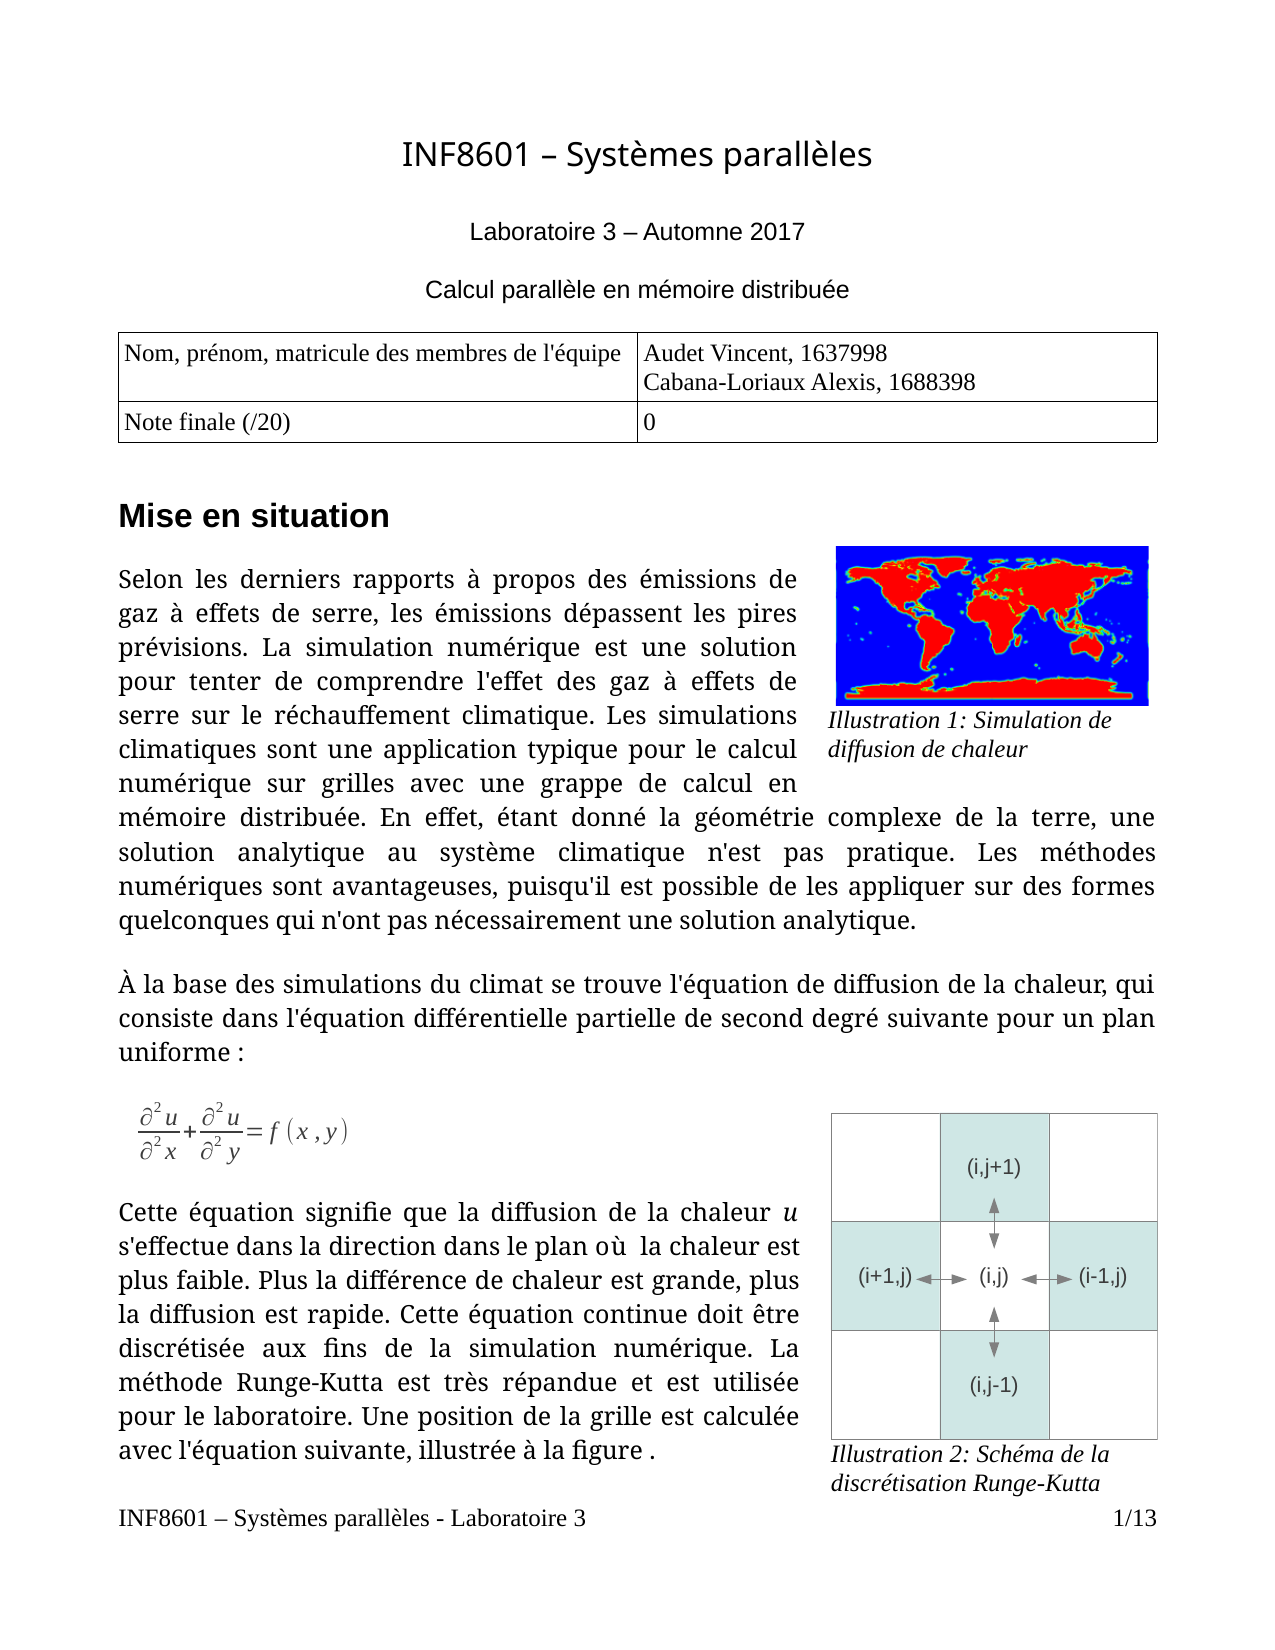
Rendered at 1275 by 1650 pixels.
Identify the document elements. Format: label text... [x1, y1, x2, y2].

table_cell Note finale (/20) [119, 402, 637, 442]
text À la base des simulations du climat se trouve l'équation de diffusion de la chaleur, qui consiste dans l'équation différentielle partielle de second degré suivante pour un plan uniforme : [118, 966, 1157, 1068]
text INF8601 – Systèmes parallèles [118, 131, 1157, 176]
text Calcul parallèle en mémoire distribuée [118, 275, 1157, 303]
text Cette équation signifie que la diffusion de la chaleur u s'effectue dans la direction dans le plan où la chaleur est plus faible. Plus la différence de chaleur est grande, plus la diffusion est rapide. Cette équation continue doit être discrétisée aux fins de la simulation numérique. La méthode Runge-Kutta est très répandue et est utilisée pour le laboratoire. Une position de la grille est calculée avec l'équation suivante, illustrée à la figure . [118, 1194, 831, 1467]
subtitle Mise en situation [118, 496, 1157, 534]
text Illustration 2: Schéma de la discrétisation Runge-Kutta [831, 1440, 1157, 1497]
table_cell 0 [638, 402, 1157, 442]
text Selon les derniers rapports à propos des émissions de gaz à effets de serre, les émissions dépassent les pires prévisions. La simulation numérique est une solution pour tenter de comprendre l'effet des gaz à effets de serre sur le réchauffement climatique. Les simulations climatiques sont une application typique pour le calcul numérique sur grilles avec une grappe de calcul en mémoire distribuée. En effet, étant donné la géométrie complexe de la terre, une solution analytique au système climatique n'est pas pratique. Les méthodes numériques sont avantageuses, puisqu'il est possible de les appliquer sur des formes quelconques qui n'ont pas nécessairement une solution analytique. [118, 562, 1157, 936]
table_header Audet Vincent, 1637998 Cabana-Loriaux Alexis, 1688398 [638, 333, 1157, 401]
text Laboratoire 3 – Automne 2017 [118, 217, 1157, 246]
table_header Nom, prénom, matricule des membres de l'équipe [119, 333, 637, 401]
text Illustration 1: Simulation de diffusion de chaleur [828, 706, 1157, 763]
picture [835, 546, 1149, 706]
